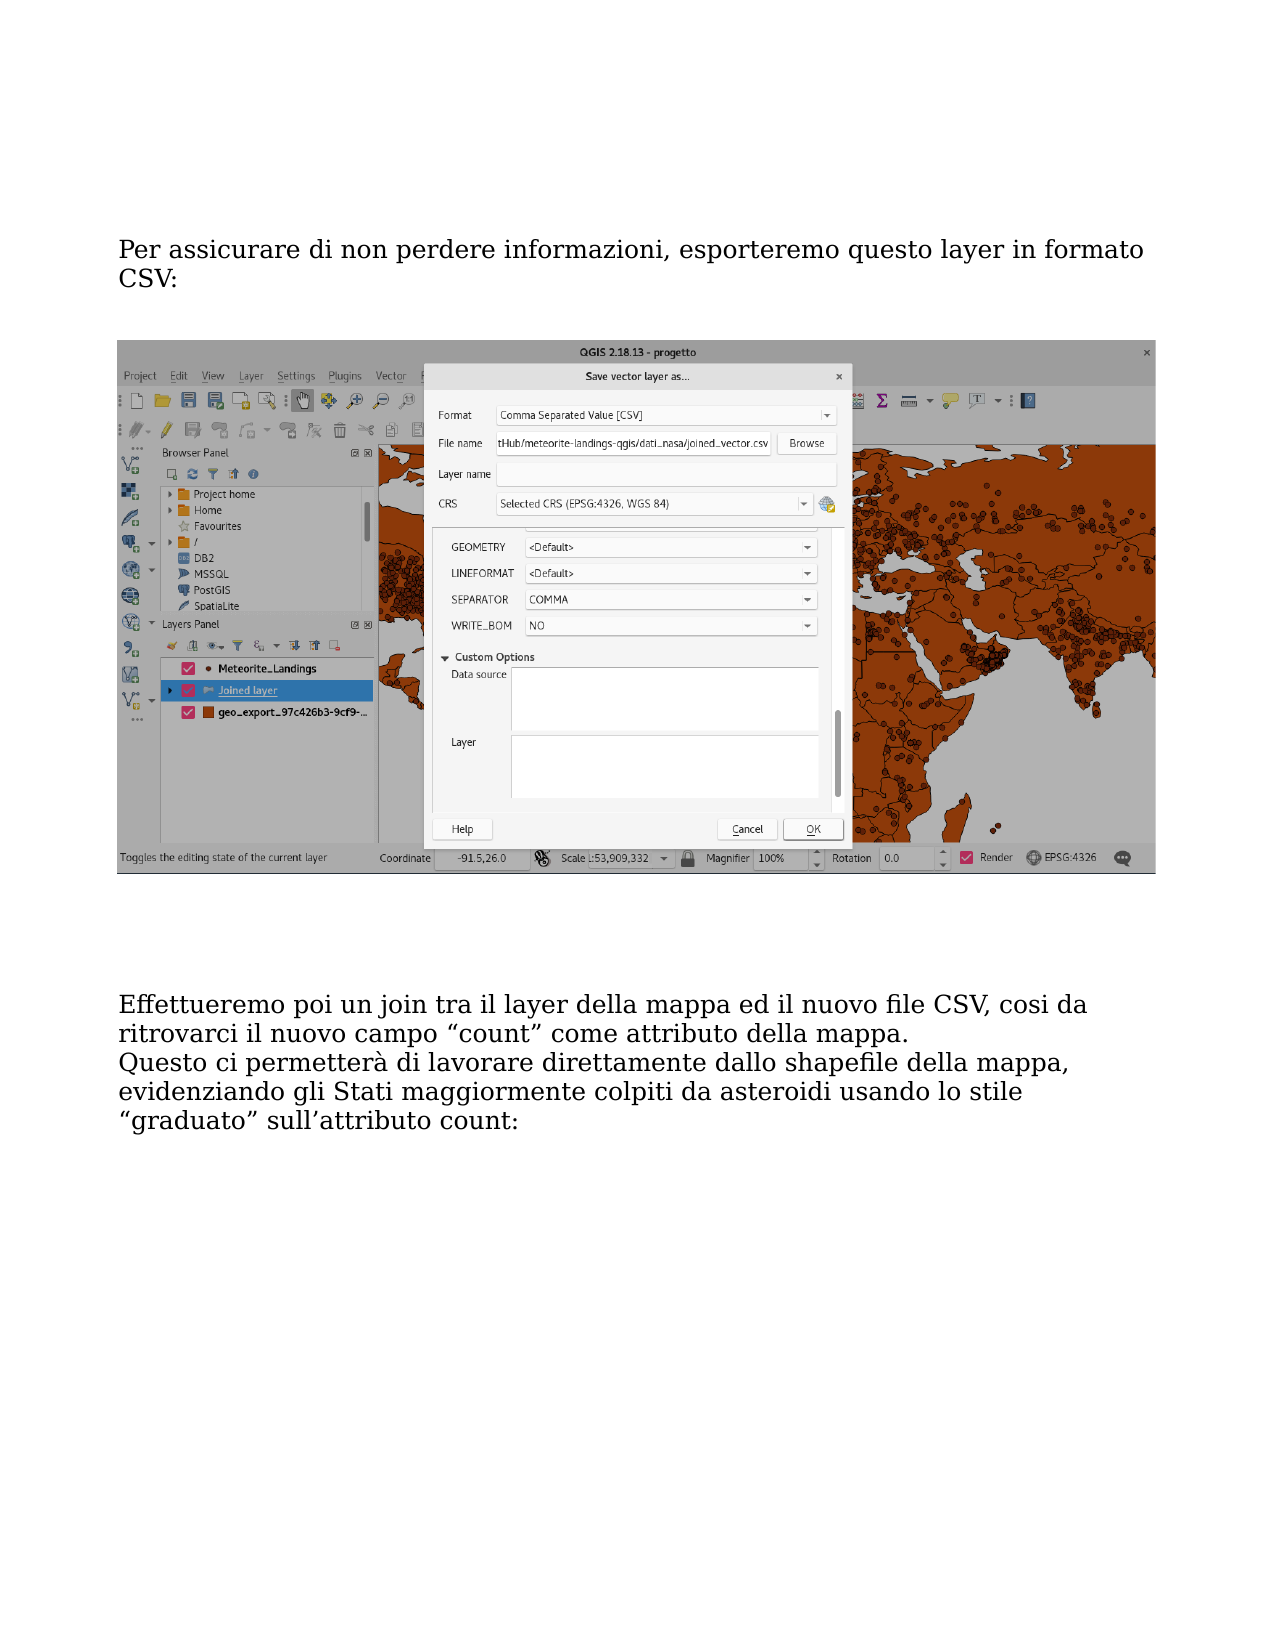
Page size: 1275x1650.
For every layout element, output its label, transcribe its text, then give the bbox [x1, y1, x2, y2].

text Per assicurare di non perdere informazioni, esporteremo questo layer in formato CSV: [118, 235, 1157, 293]
text Questo ci permetterà di lavorare direttamente dallo shapefile della mappa, evidenziando gli Stati maggiormente colpiti da asteroidi usando lo stile “graduato” sull’attributo count: [118, 1048, 1157, 1136]
text Effettueremo poi un join tra il layer della mappa ed il nuovo file CSV, cosi da ritrovarci il nuovo campo “count” come attributo della mappa. [118, 990, 1157, 1048]
picture [117, 340, 1156, 874]
